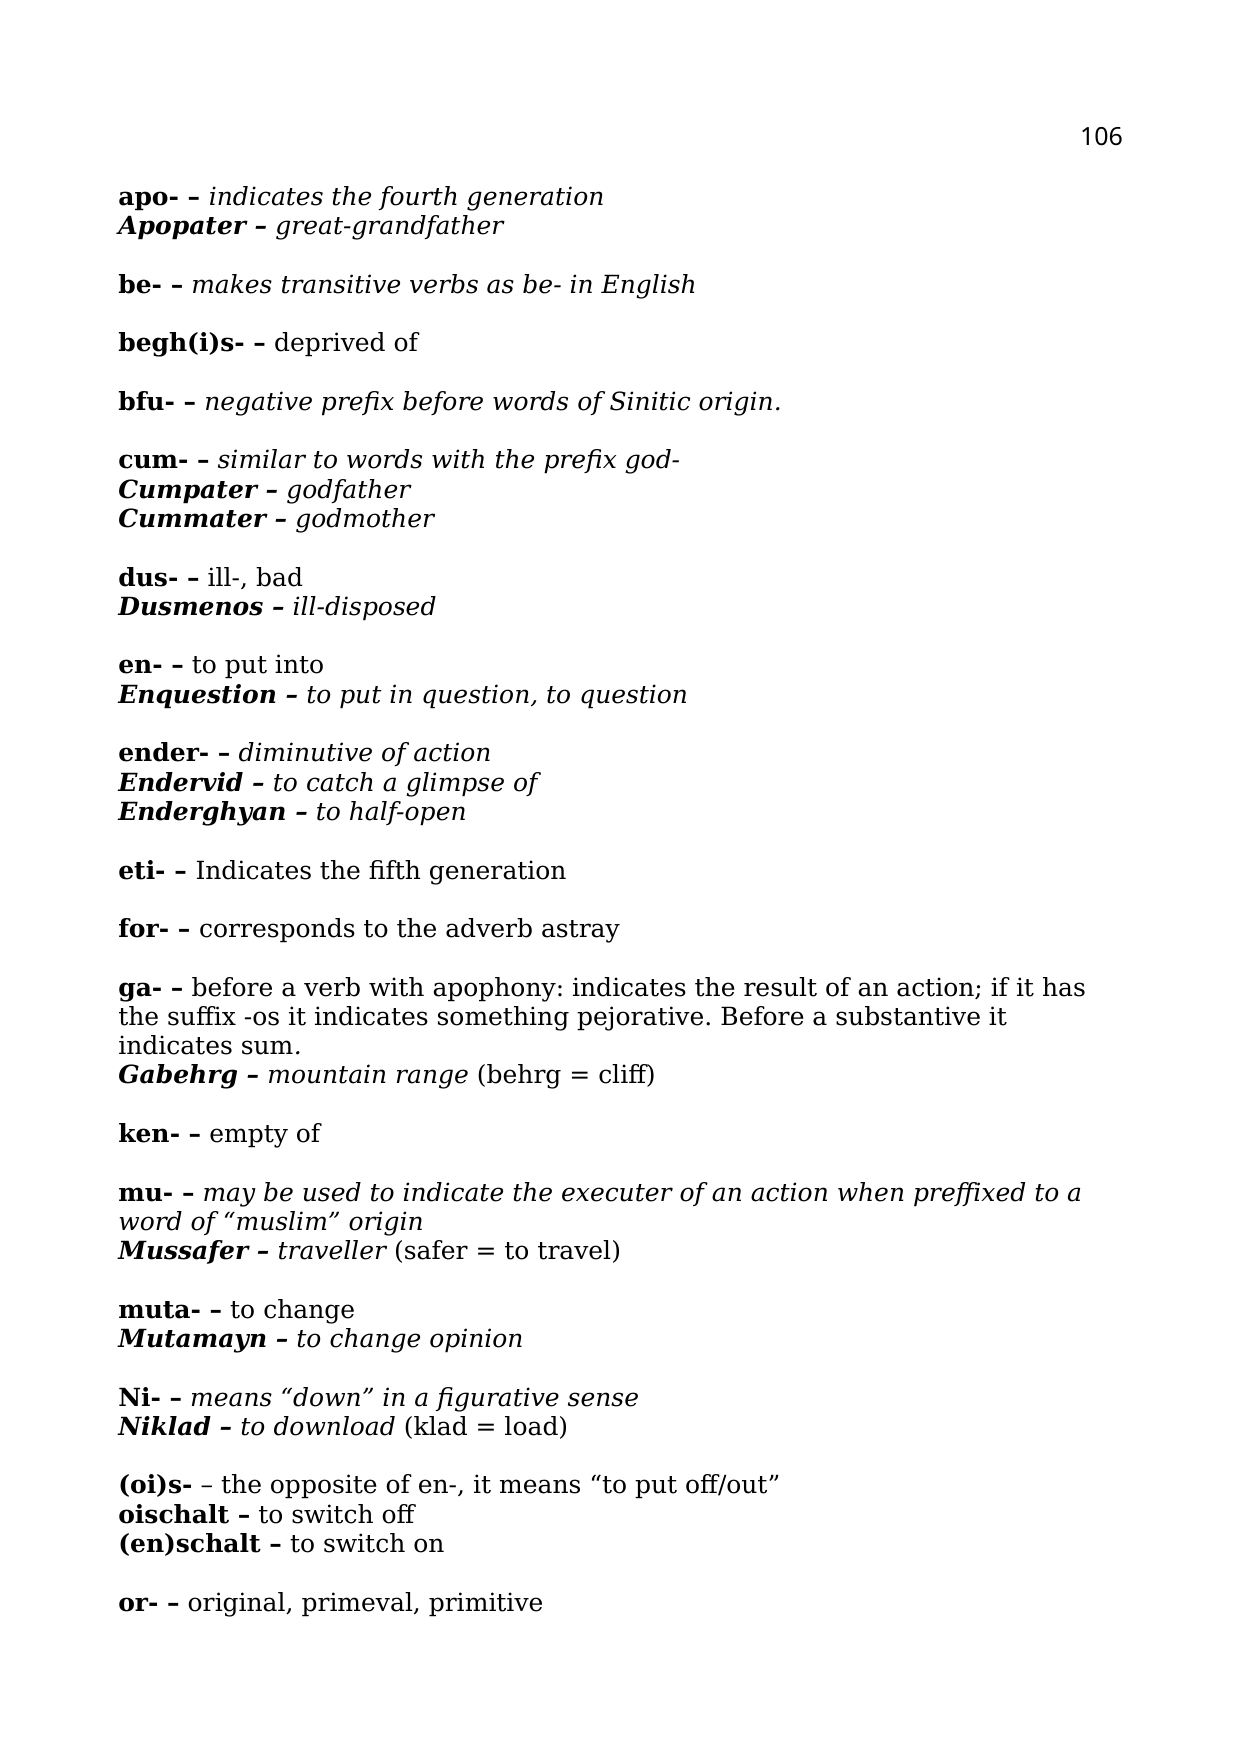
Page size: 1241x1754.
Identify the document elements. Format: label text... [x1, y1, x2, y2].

text dus- – ill-, bad [118, 562, 1123, 592]
text begh(i)s- – deprived of [118, 328, 1123, 357]
text Mutamayn – to change opinion [118, 1324, 1123, 1353]
text Enderghyan – to half-open [118, 797, 1123, 826]
text Ni- – means “down” in a figurative sense [118, 1382, 1123, 1412]
text ken- – empty of [118, 1119, 1123, 1148]
text ga- – before a verb with apophony: indicates the result of an action; if it has the suffix -os it indicates something pejorative. Before a substantive it indicates sum. [118, 973, 1123, 1060]
text Mussafer – traveller (safer = to travel) [118, 1236, 1123, 1265]
text eti- – Indicates the fifth generation [118, 856, 1123, 885]
text or- – original, primeval, primitive [118, 1588, 1123, 1617]
text Apopater – great-grandfather [118, 211, 1123, 240]
text oischalt – to switch off [118, 1500, 1123, 1529]
text Cummater – godmother [118, 504, 1123, 533]
text (en)schalt – to switch on [118, 1529, 1123, 1558]
text Niklad – to download (klad = load) [118, 1412, 1123, 1441]
text cum- – similar to words with the prefix god- [118, 445, 1123, 474]
text be- – makes transitive verbs as be- in English [118, 269, 1123, 299]
text en- – to put into [118, 650, 1123, 680]
text Gabehrg – mountain range (behrg = cliff) [118, 1060, 1123, 1090]
text (oi)s- – the opposite of en-, it means “to put off/out” [118, 1470, 1123, 1500]
text Endervid – to catch a glimpse of [118, 768, 1123, 797]
text apo- – indicates the fourth generation [118, 182, 1123, 211]
text ender- – diminutive of action [118, 738, 1123, 768]
text bfu- – negative prefix before words of Sinitic origin. [118, 387, 1123, 416]
text Dusmenos – ill-disposed [118, 592, 1123, 621]
text for- – corresponds to the adverb astray [118, 914, 1123, 943]
text muta- – to change [118, 1294, 1123, 1324]
text mu- – may be used to indicate the executer of an action when preffixed to a word of “muslim” origin [118, 1177, 1123, 1236]
text Enquestion – to put in question, to question [118, 680, 1123, 709]
text Cumpater – godfather [118, 474, 1123, 504]
